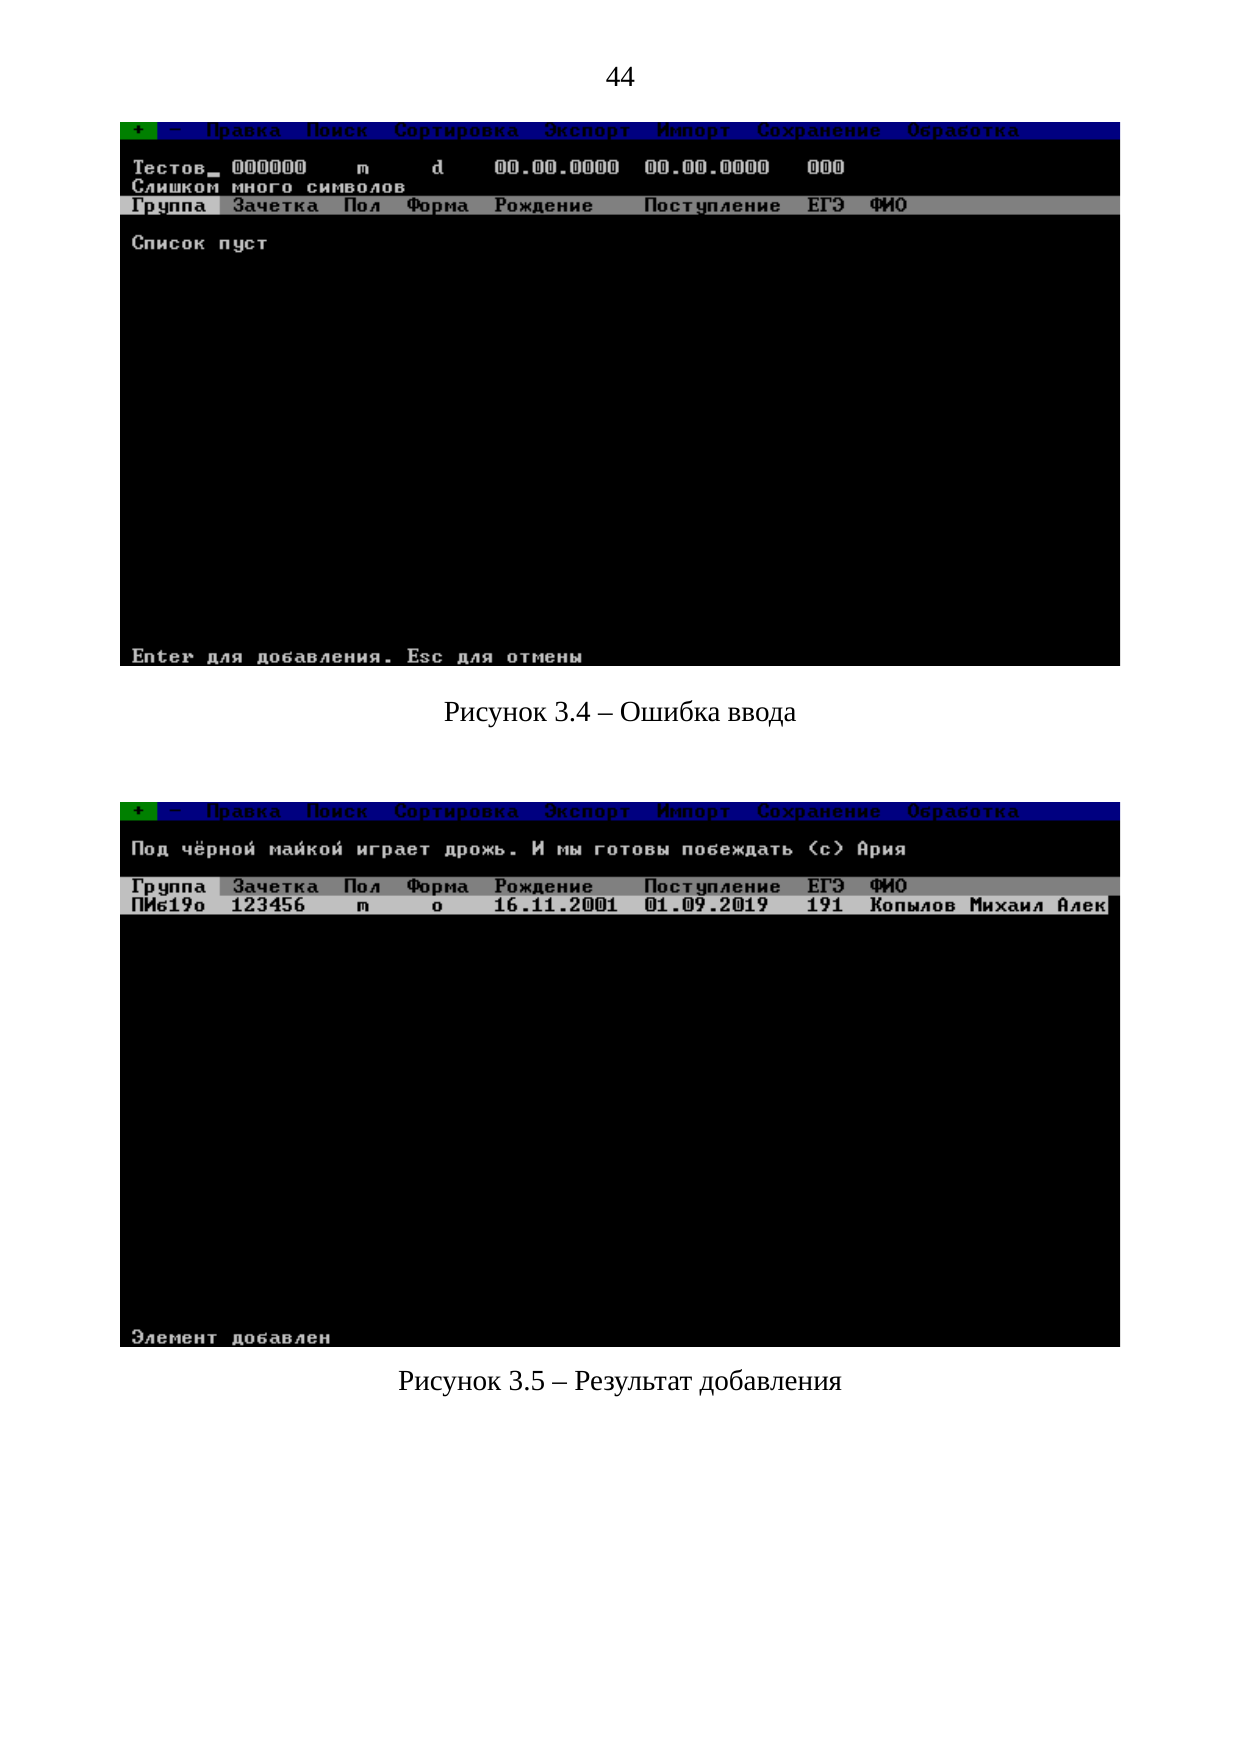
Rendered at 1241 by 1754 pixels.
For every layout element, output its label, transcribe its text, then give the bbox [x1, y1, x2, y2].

text Рисунок 3.4 – Ошибка ввода [118, 694, 1122, 728]
text Рисунок 3.5 – Результат добавления [118, 1217, 1122, 1397]
picture [120, 122, 1121, 666]
picture [120, 802, 1121, 1347]
